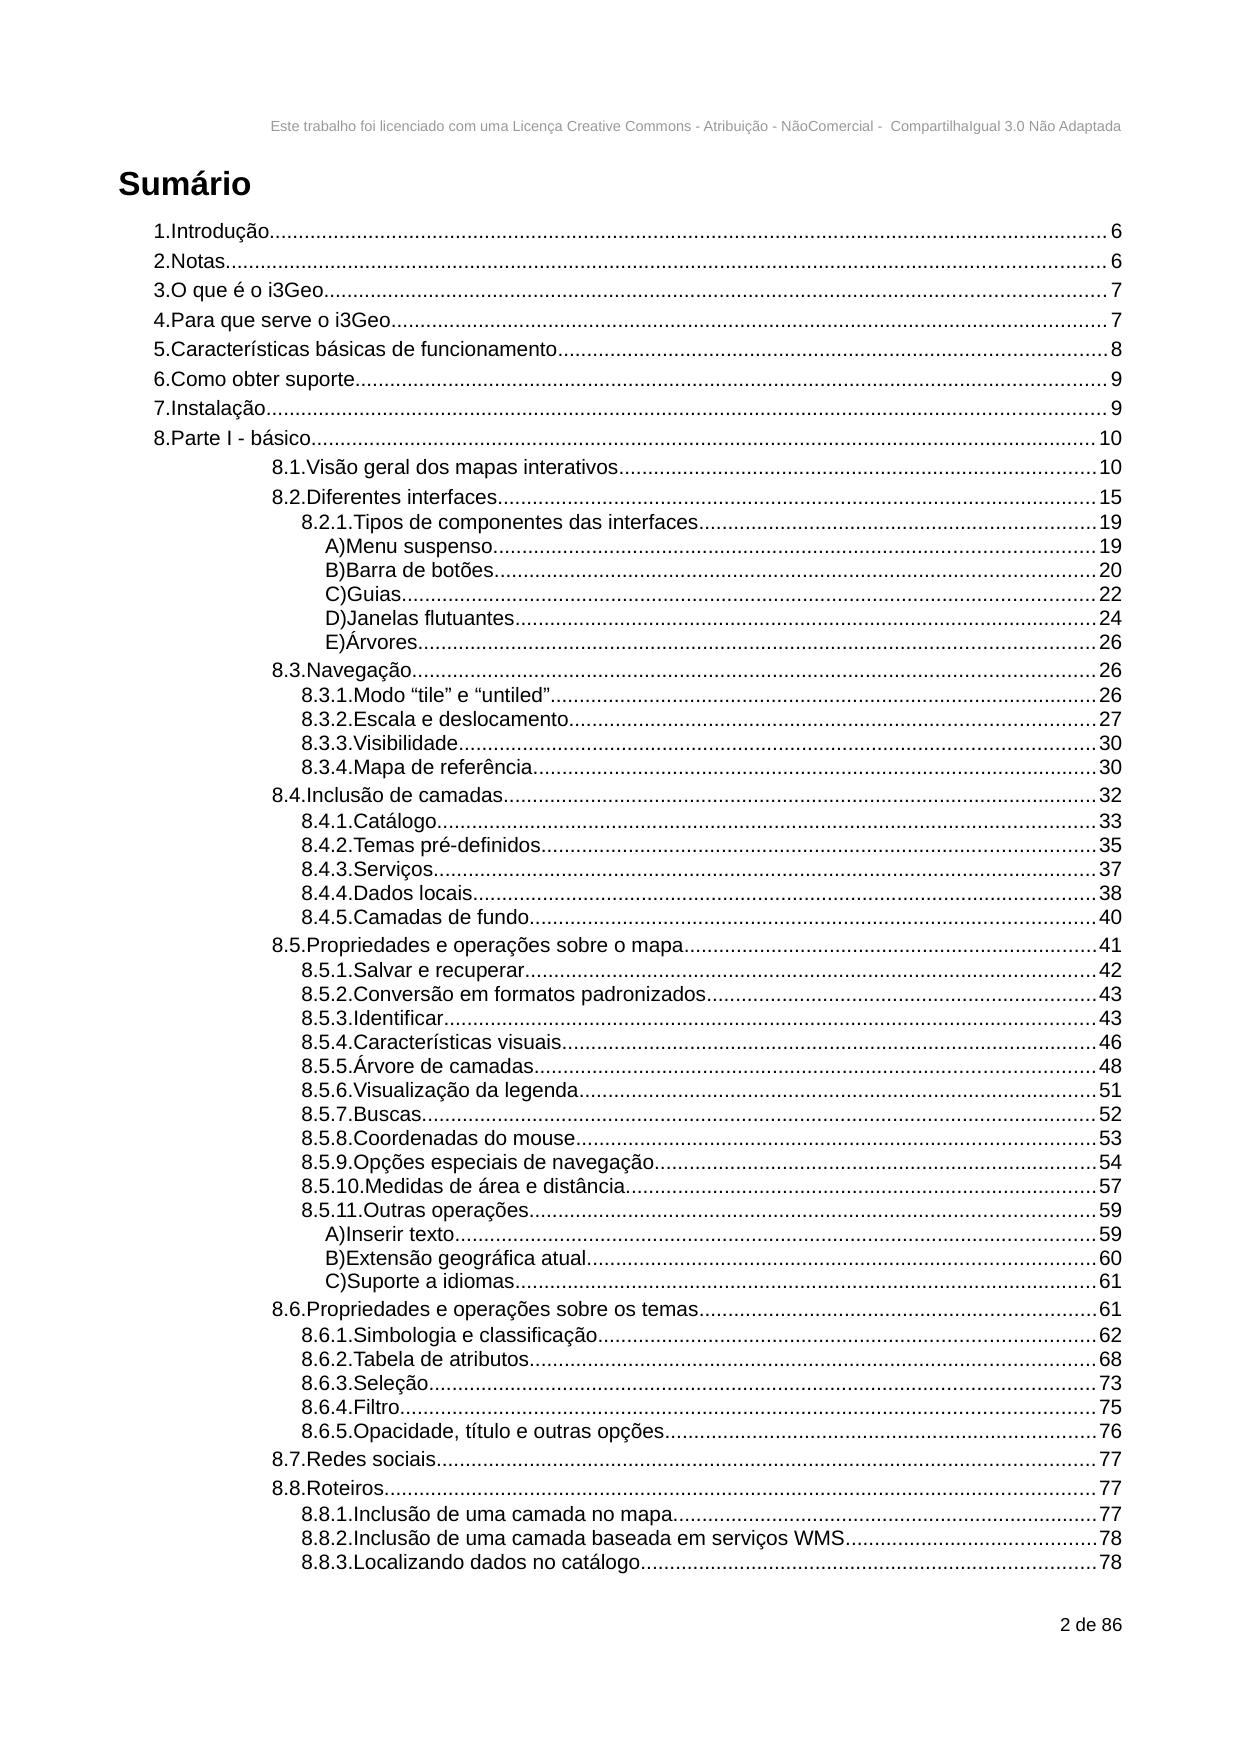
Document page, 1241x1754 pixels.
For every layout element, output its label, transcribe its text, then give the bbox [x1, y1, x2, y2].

text 8.8.2.Inclusão de uma camada baseada em serviços WMS 78 [295, 1526, 1122, 1549]
text 5.Características básicas de funcionamento 8 [118, 333, 1122, 363]
text C)Suporte a idiomas 61 [325, 1269, 1122, 1293]
text 8.6.Propriedades e operações sobre os temas 61 [266, 1293, 1122, 1323]
text 8.4.2.Temas pré-definidos 35 [295, 833, 1122, 857]
text 2.Notas 6 [118, 245, 1122, 274]
text 8.6.2.Tabela de atributos 68 [295, 1347, 1122, 1371]
text 8.5.6.Visualização da legenda 51 [295, 1078, 1122, 1102]
text 8.4.Inclusão de camadas 32 [266, 779, 1122, 809]
text C)Guias 22 [325, 582, 1122, 606]
text 8.5.1.Salvar e recuperar 42 [295, 958, 1122, 982]
text 8.3.4.Mapa de referência 30 [295, 755, 1122, 779]
text 1.Introdução 6 [118, 215, 1122, 245]
text 8.2.Diferentes interfaces 15 [266, 481, 1122, 510]
text 6.Como obter suporte 9 [118, 363, 1122, 392]
text 8.8.3.Localizando dados no catálogo 78 [295, 1549, 1122, 1573]
text 8.4.3.Serviços 37 [295, 857, 1122, 881]
text 7.Instalação 9 [118, 392, 1122, 422]
text 8.5.10.Medidas de área e distância 57 [295, 1173, 1122, 1197]
text 8.4.1.Catálogo 33 [295, 809, 1122, 833]
text 8.3.Navegação 26 [266, 654, 1122, 683]
text 8.5.4.Características visuais 46 [295, 1030, 1122, 1054]
text B)Extensão geográfica atual 60 [325, 1245, 1122, 1269]
text 8.7.Redes sociais 77 [266, 1443, 1122, 1472]
text 8.5.3.Identificar 43 [295, 1006, 1122, 1030]
text A)Menu suspenso 19 [325, 534, 1122, 558]
text D)Janelas flutuantes 24 [325, 606, 1122, 630]
text 8.6.4.Filtro 75 [295, 1395, 1122, 1419]
subtitle Sumário [118, 164, 1122, 203]
text 8.5.Propriedades e operações sobre o mapa 41 [266, 928, 1122, 958]
text 8.6.1.Simbologia e classificação 62 [295, 1323, 1122, 1347]
text 8.5.11.Outras operações 59 [295, 1197, 1122, 1221]
text B)Barra de botões 20 [325, 558, 1122, 582]
text E)Árvores 26 [325, 630, 1122, 654]
text A)Inserir texto 59 [325, 1221, 1122, 1245]
text 4.Para que serve o i3Geo 7 [118, 304, 1122, 333]
text 8.5.8.Coordenadas do mouse 53 [295, 1126, 1122, 1149]
text 8.6.5.Opacidade, título e outras opções 76 [295, 1419, 1122, 1443]
text 8.5.9.Opções especiais de navegação 54 [295, 1149, 1122, 1173]
text 8.6.3.Seleção 73 [295, 1371, 1122, 1395]
text 8.1.Visão geral dos mapas interativos 10 [266, 451, 1122, 481]
text 8.5.2.Conversão em formatos padronizados 43 [295, 982, 1122, 1006]
text 8.4.4.Dados locais 38 [295, 881, 1122, 904]
text 8.3.2.Escala e deslocamento 27 [295, 707, 1122, 731]
text 8.4.5.Camadas de fundo 40 [295, 904, 1122, 928]
text 8.5.7.Buscas 52 [295, 1102, 1122, 1126]
text 8.3.1.Modo “tile” e “untiled” 26 [295, 683, 1122, 707]
text 3.O que é o i3Geo 7 [118, 274, 1122, 304]
text 8.Parte I - básico 10 [118, 422, 1122, 451]
text 8.8.1.Inclusão de uma camada no mapa 77 [295, 1502, 1122, 1526]
text 8.8.Roteiros 77 [266, 1472, 1122, 1502]
text 8.2.1.Tipos de componentes das interfaces 19 [295, 510, 1122, 534]
text 8.3.3.Visibilidade 30 [295, 731, 1122, 755]
text 8.5.5.Árvore de camadas 48 [295, 1054, 1122, 1078]
